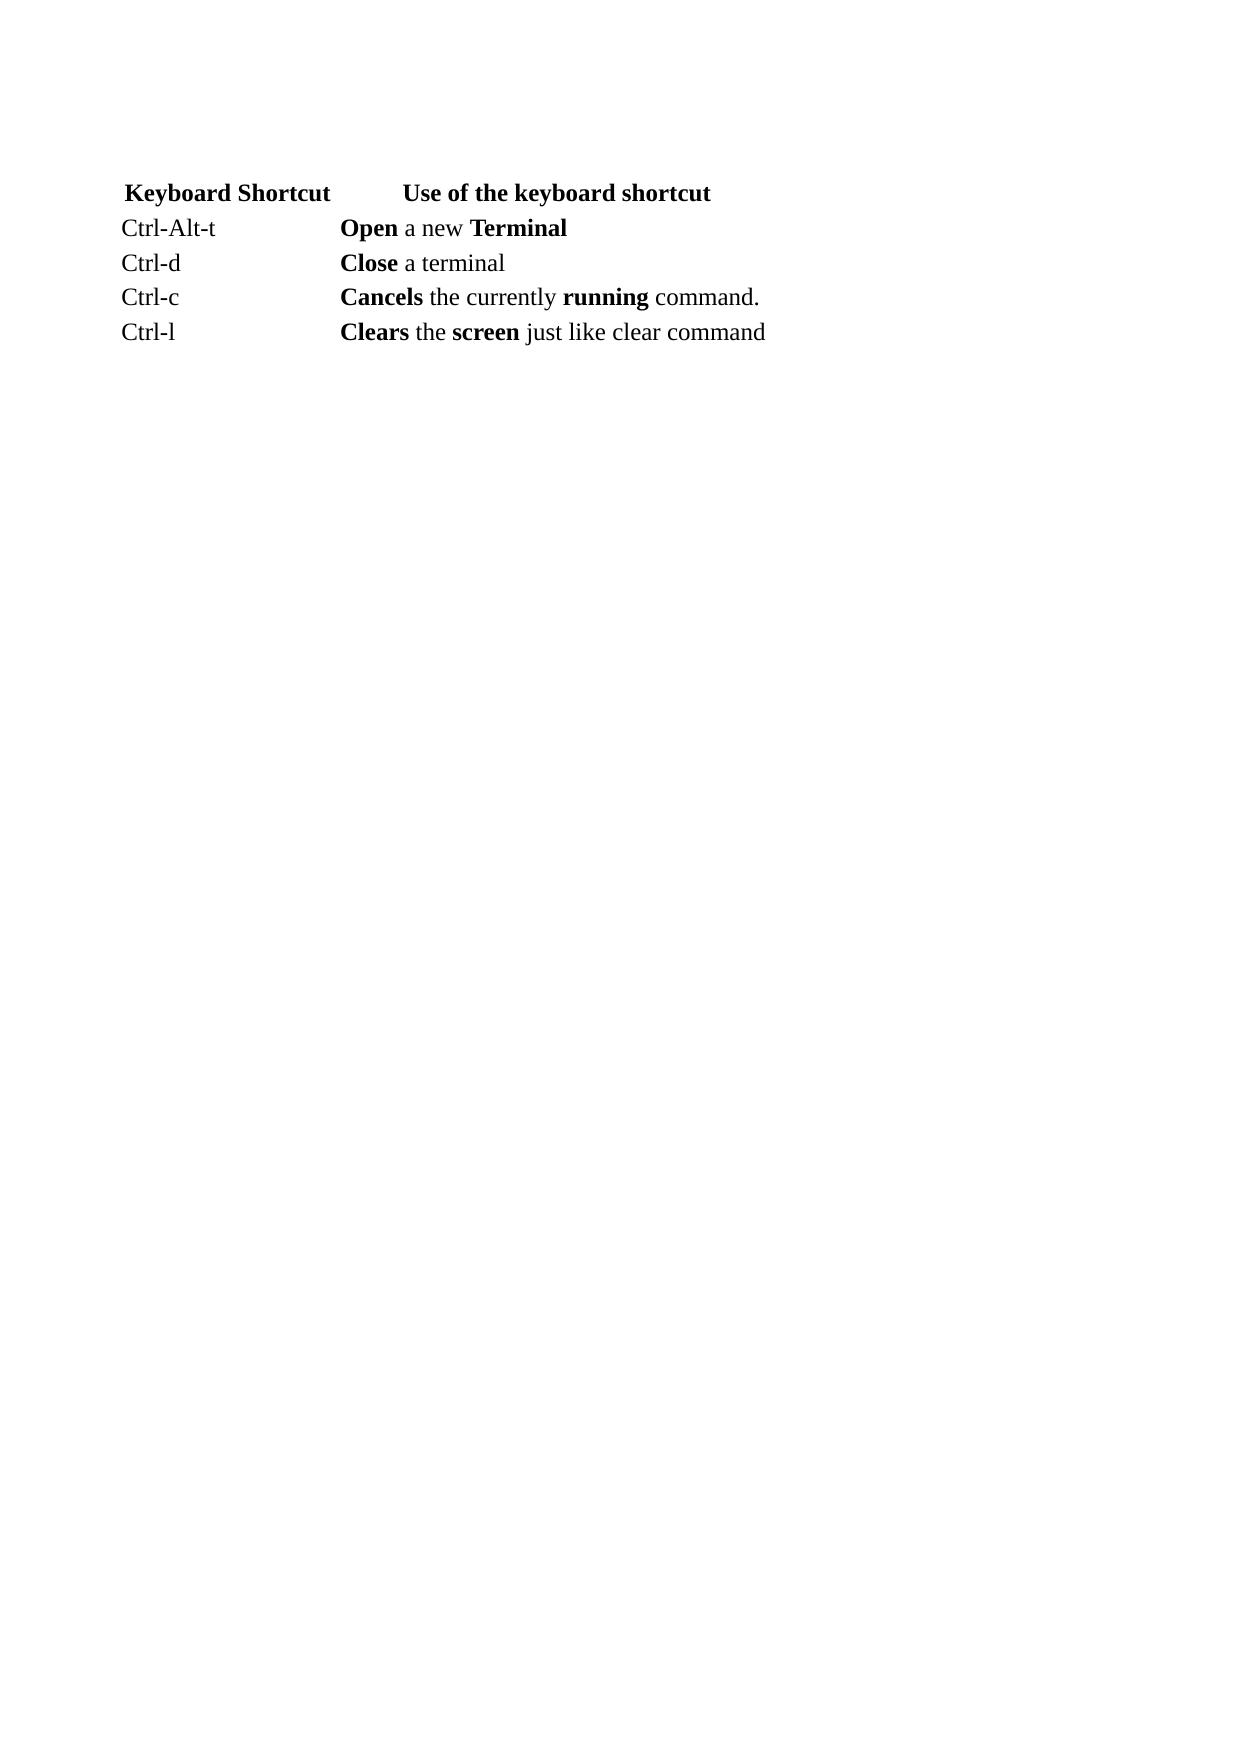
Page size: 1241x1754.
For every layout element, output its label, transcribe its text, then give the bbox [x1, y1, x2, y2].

table_cell Cancels the currently running command. [337, 279, 776, 314]
table_header Keyboard Shortcut [118, 176, 337, 210]
table_cell Open a new Terminal [337, 210, 776, 245]
table_cell Ctrl-Alt-t [118, 210, 337, 245]
table_header Use of the keyboard shortcut [337, 176, 776, 210]
table_cell Clears the screen just like clear command [337, 314, 776, 348]
table_cell Close a terminal [337, 245, 776, 279]
table_cell Ctrl-d [118, 245, 337, 279]
table_cell Ctrl-l [118, 314, 337, 348]
table_cell Ctrl-c [118, 279, 337, 314]
